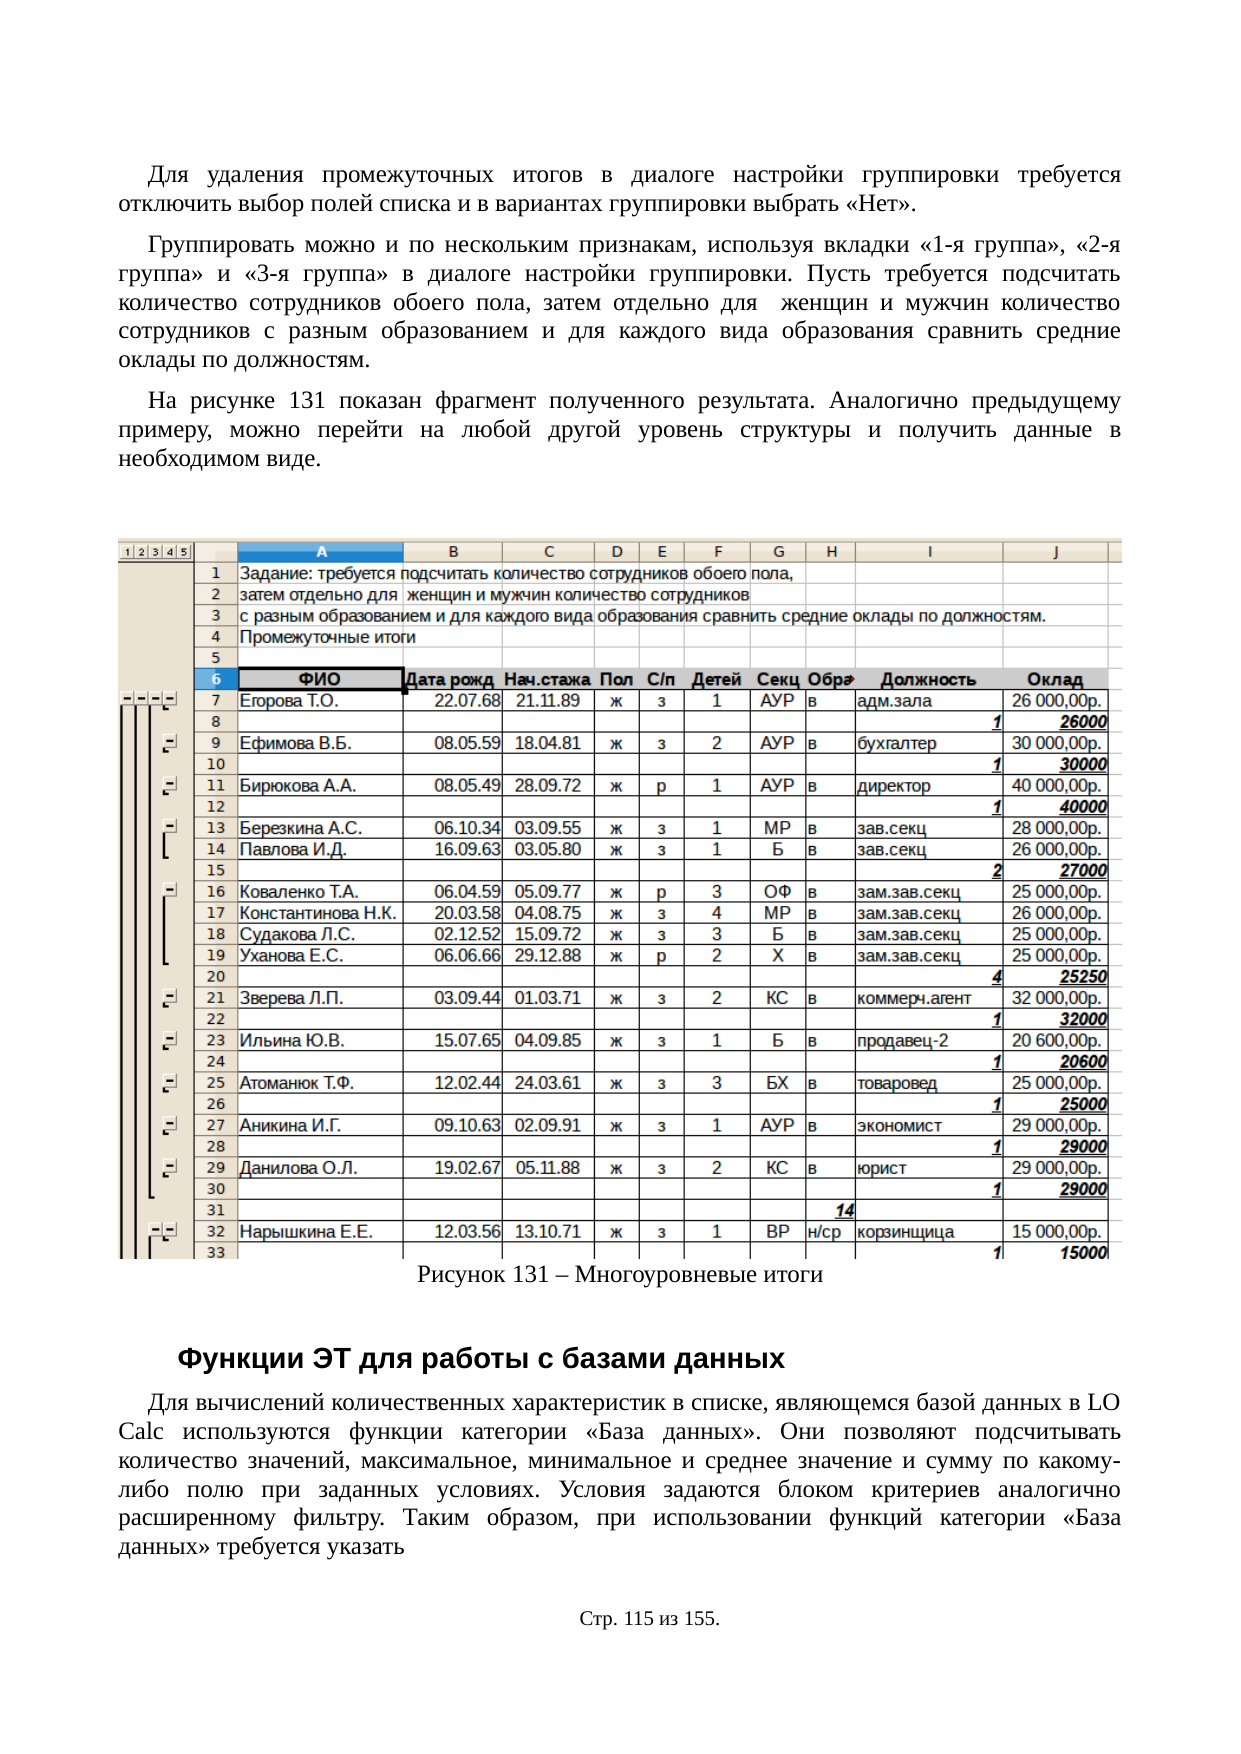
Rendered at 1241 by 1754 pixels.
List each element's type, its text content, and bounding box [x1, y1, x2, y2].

text Рисунок 131 – Многоуровневые итоги [118, 1259, 1122, 1288]
text На рисунке 131 показан фрагмент полученного результата. Аналогично предыдущему примеру, можно перейти на любой другой уровень структуры и получить данные в необходимом виде. [118, 386, 1122, 472]
subtitle Функции ЭТ для работы с базами данных [118, 1341, 1122, 1375]
picture [118, 538, 1123, 1259]
text Группировать можно и по нескольким признакам, используя вкладки «1-я группа», «2-я группа» и «3-я группа» в диалоге настройки группировки. Пусть требуется подсчитать количество сотрудников обоего пола, затем отдельно для женщин и мужчин количество сотрудников с разным образованием и для каждого вида образования сравнить средние оклады по должностям. [118, 229, 1122, 373]
text Для удаления промежуточных итогов в диалоге настройки группировки требуется отключить выбор полей списка и в вариантах группировки выбрать «Нет». [118, 159, 1122, 217]
text Для вычислений количественных характеристик в списке, являющемся базой данных в LO Calc используются функции категории «База данных». Они позволяют подсчитывать количество значений, максимальное, минимальное и среднее значение и сумму по какому-либо полю при заданных условиях. Условия задаются блоком критериев аналогично расширенному фильтру. Таким образом, при использовании функций категории «База данных» требуется указать [118, 1387, 1122, 1560]
